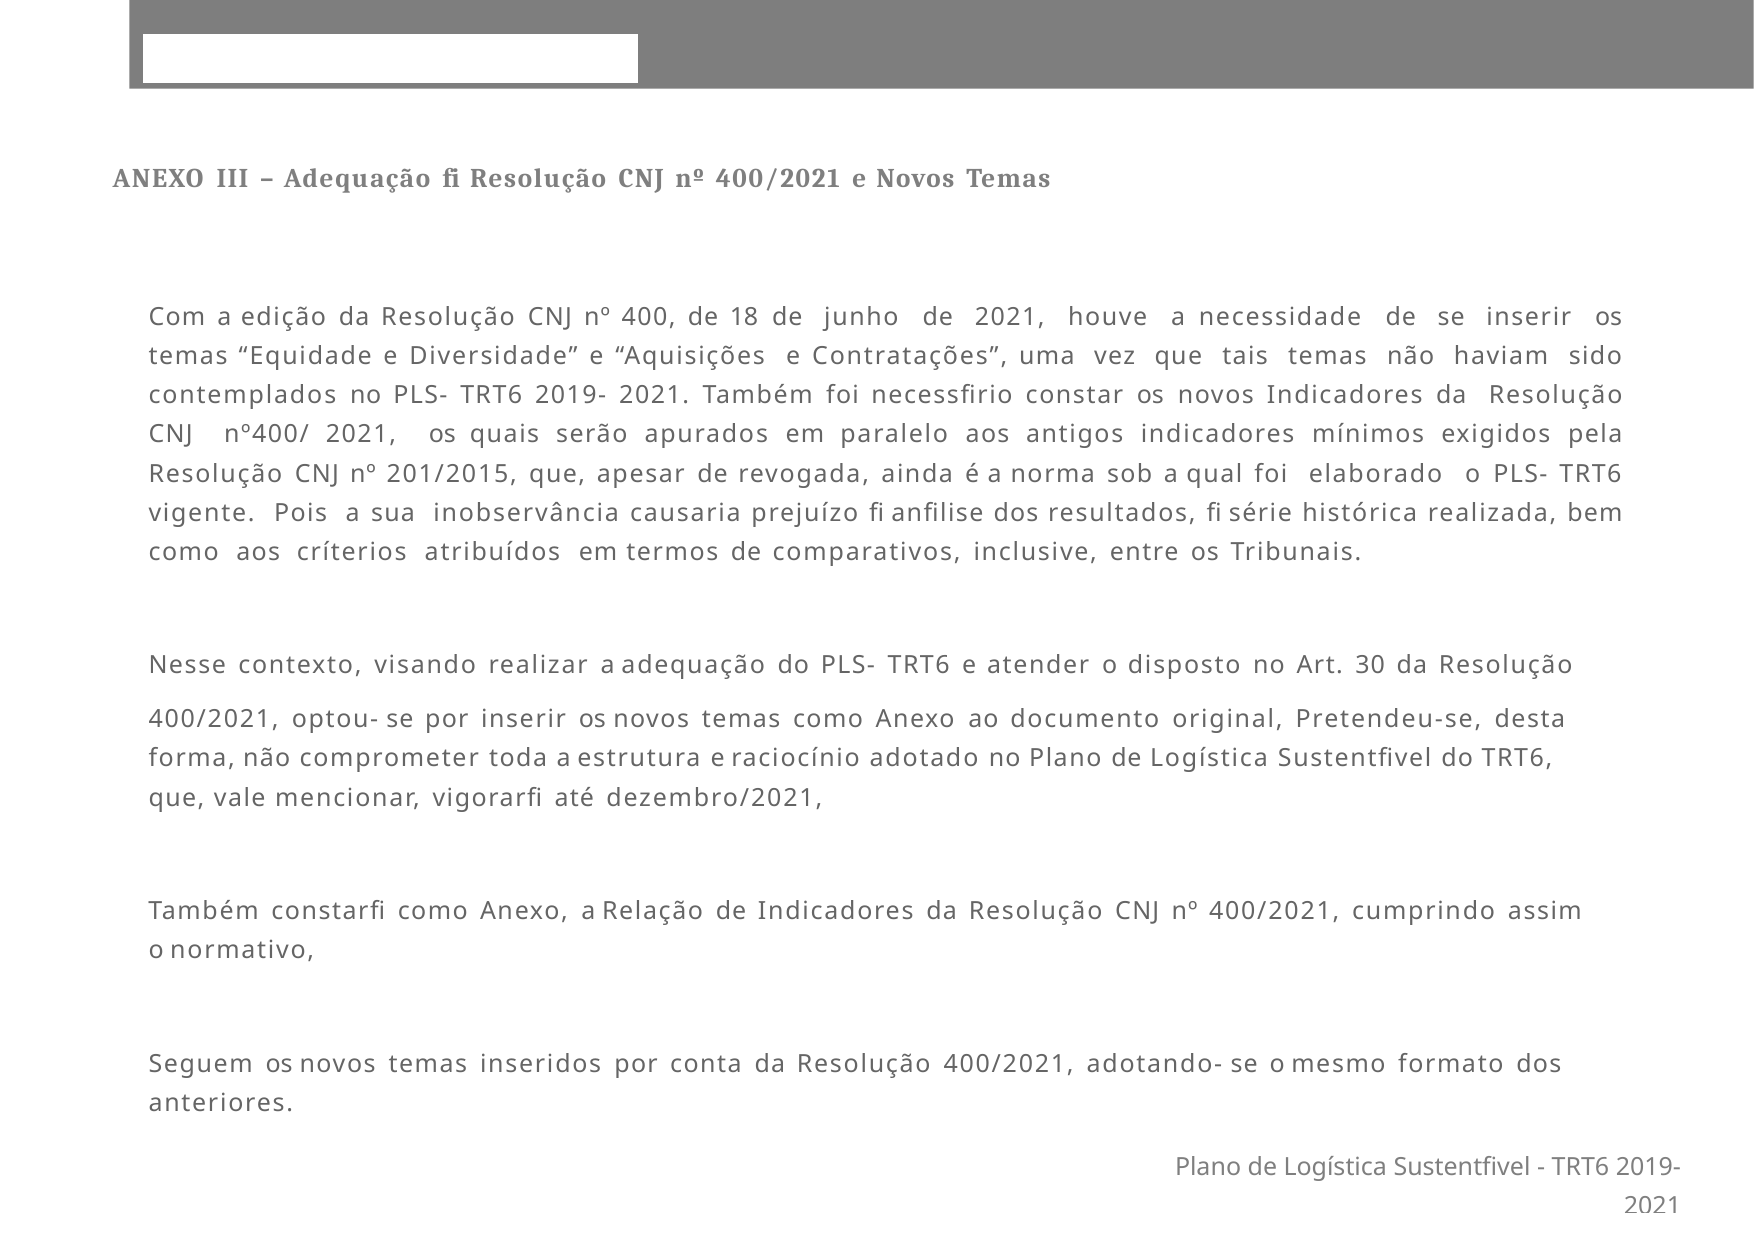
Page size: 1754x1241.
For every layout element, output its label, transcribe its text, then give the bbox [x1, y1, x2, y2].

text Seguem os novos temas inseridos por conta da Resolução 400/2021, adotando- se o mesmo formato dos anteriores. [148, 1045, 1605, 1118]
text 400/2021, optou- se por inserir os novos temas como Anexo ao documento original, Pretendeu-se, desta forma, não comprometer toda a estrutura e raciocínio adotado no Plano de Logística Sustentfivel do TRT6, que, vale mencionar, vigorarfi até dezembro/2021, [148, 701, 1605, 813]
text Com a edição da Resolução CNJ nº 400, de 18 de junho de 2021, houve a necessidade de se inserir os temas “Equidade e Diversidade” e “Aquisições e Contratações”, uma vez que tais temas não haviam sido contemplados no PLS- TRT6 2019- 2021. Também foi necessfirio constar os novos Indicadores da Resolução CNJ nº400/ 2021, os quais serão apurados em paralelo aos antigos indicadores mínimos exigidos pela Resolução CNJ nº 201/2015, que, apesar de revogada, ainda é a norma sob a qual foi elaborado o PLS- TRT6 vigente. Pois a sua inobservância causaria prejuízo fi anfilise dos resultados, fi série histórica realizada, bem como aos críterios atribuídos em termos de comparativos, inclusive, entre os Tribunais. [148, 299, 1622, 568]
subtitle ANEXO III – Adequação fi Resolução CNJ nº 400/2021 e Novos Temas [112, 163, 1693, 194]
text Também constarfi como Anexo, a Relação de Indicadores da Resolução CNJ nº 400/2021, cumprindo assim o normativo, [148, 893, 1605, 966]
text Nesse contexto, visando realizar a adequação do PLS- TRT6 e atender o disposto no Art. 30 da Resolução [148, 647, 1693, 681]
